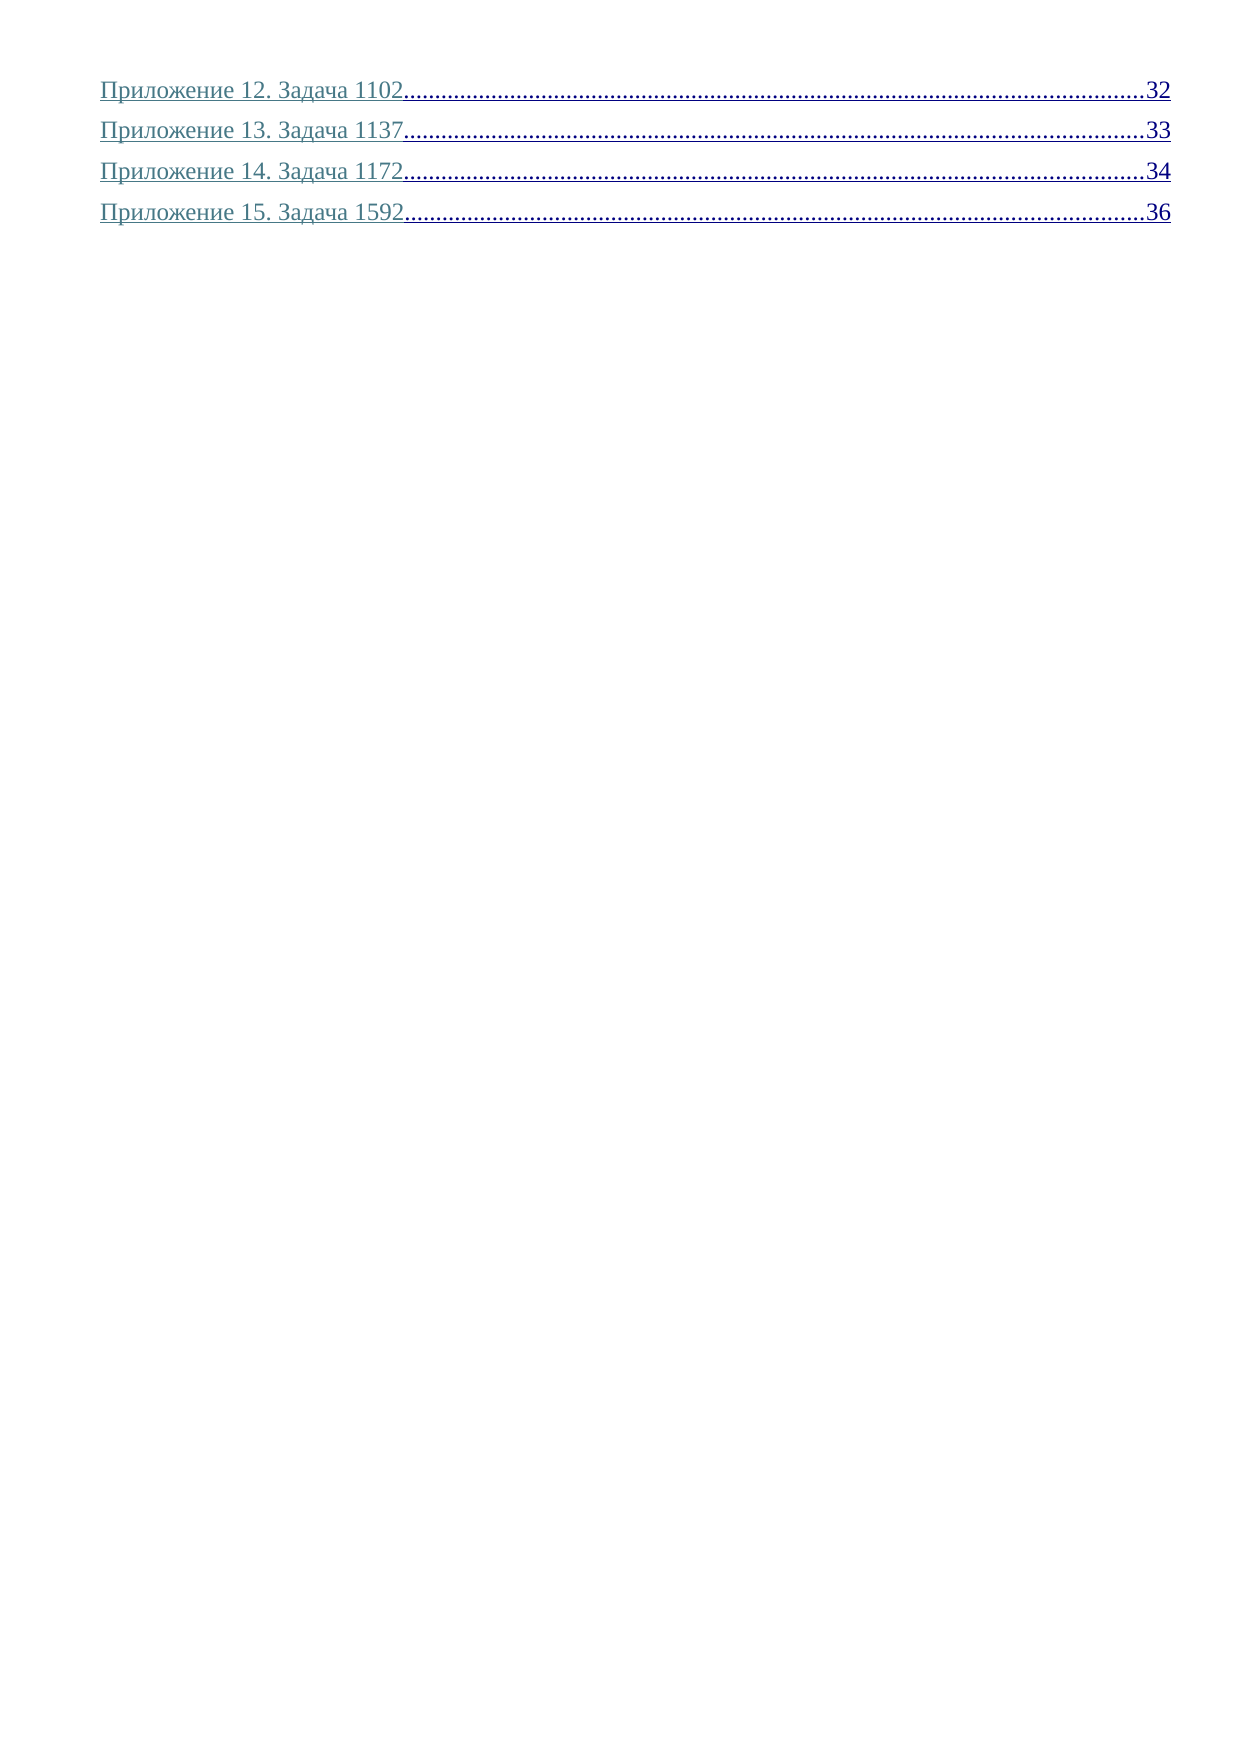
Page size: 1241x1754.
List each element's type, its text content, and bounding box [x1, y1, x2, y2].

text Приложение 12. Задача 1102 32 [100, 75, 1172, 104]
text Приложение 13. Задача 1137 33 [100, 116, 1172, 144]
text Приложение 14. Задача 1172 34 [100, 156, 1172, 185]
text Приложение 15. Задача 1592 36 [100, 197, 1172, 225]
